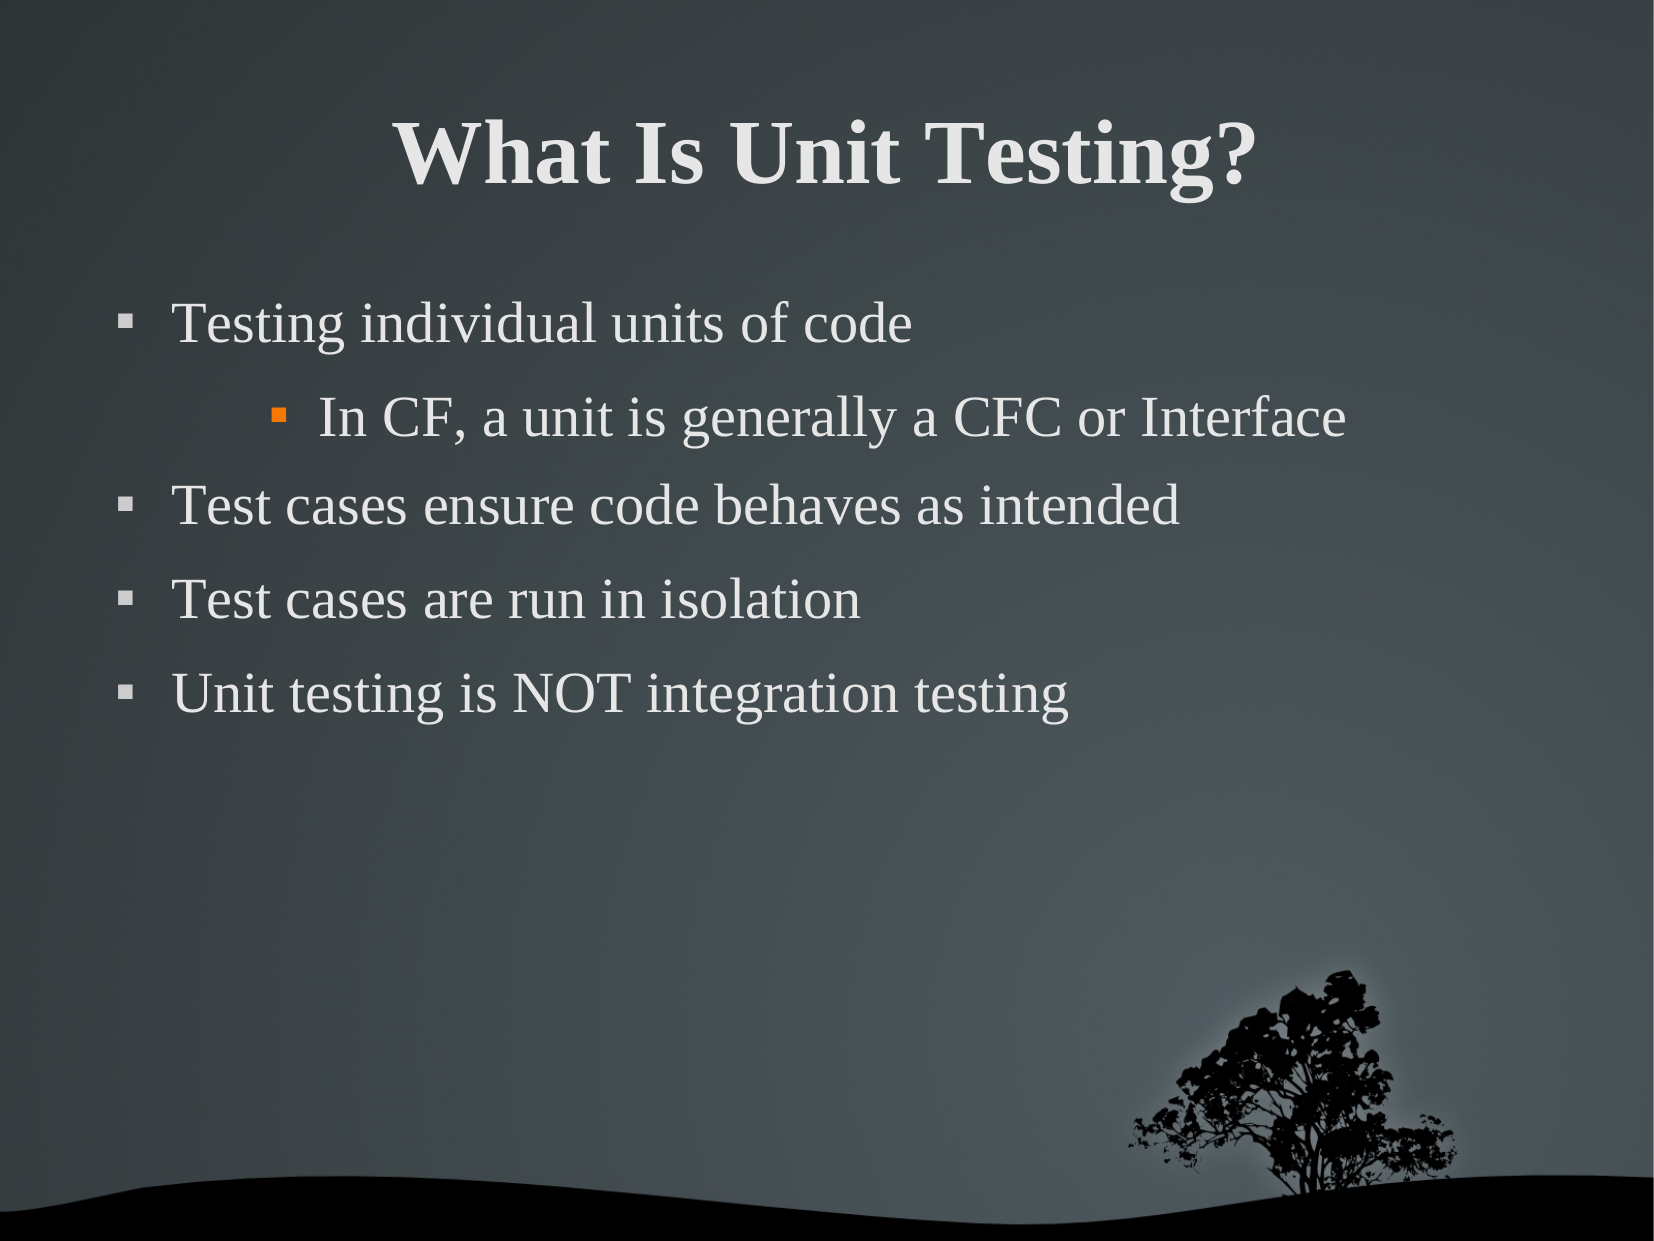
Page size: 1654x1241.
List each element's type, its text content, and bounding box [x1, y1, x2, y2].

list Testing individual units of code In CF, a unit is generally a CFC or Interface Test cases ensure code behaves as intended Test cases are run in isolation Unit testing is NOT integration testing [82, 290, 1571, 1109]
picture [0, 0, 1654, 1241]
title What Is Unit Testing? [82, 49, 1571, 257]
